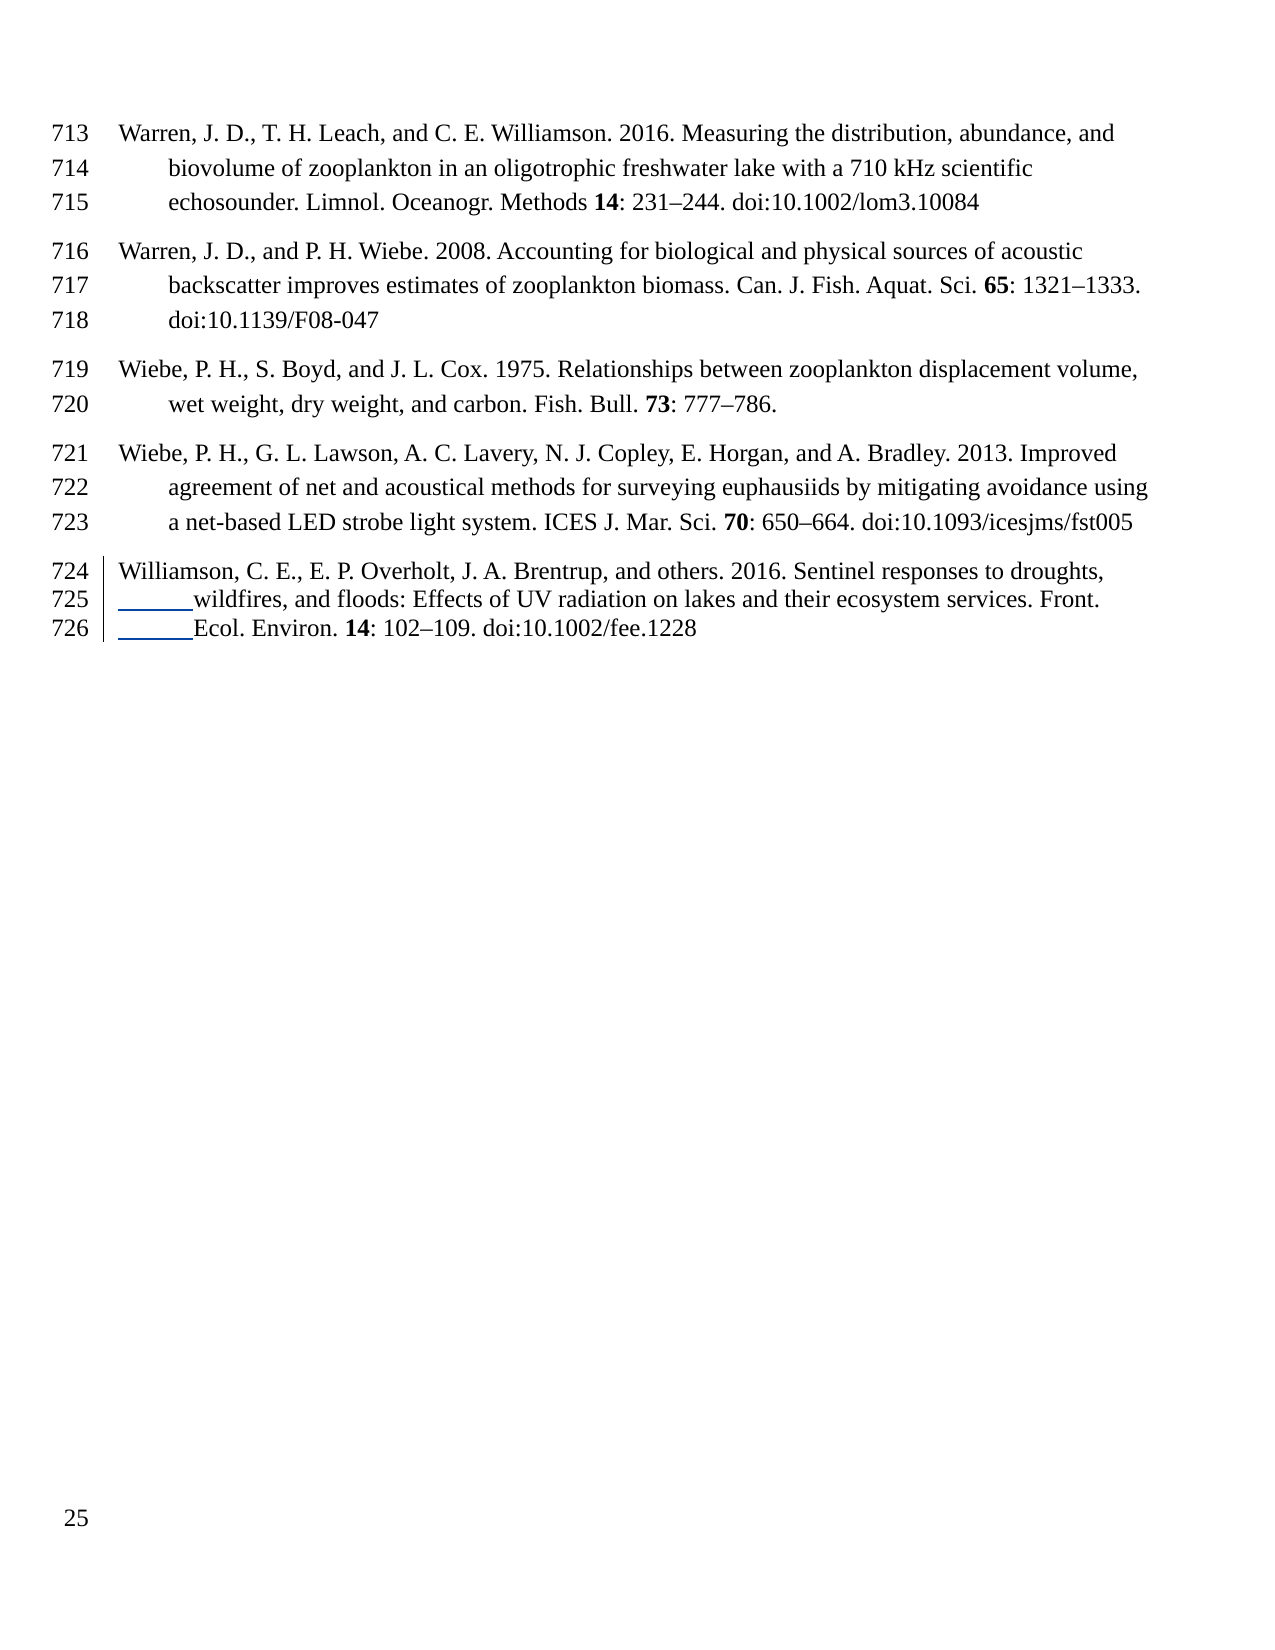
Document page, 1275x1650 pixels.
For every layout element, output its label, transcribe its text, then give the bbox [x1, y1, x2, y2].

text Wiebe, P. H., S. Boyd, and J. L. Cox. 1975. Relationships between zooplankton displacement volume, wet weight, dry weight, and carbon. Fish. Bull. 73: 777–786. [118, 354, 1157, 417]
text Warren, J. D., and P. H. Wiebe. 2008. Accounting for biological and physical sources of acoustic backscatter improves estimates of zooplankton biomass. Can. J. Fish. Aquat. Sci. 65: 1321–1333. doi:10.1139/F08-047 [118, 236, 1157, 334]
text Wiebe, P. H., G. L. Lawson, A. C. Lavery, N. J. Copley, E. Horgan, and A. Bradley. 2013. Improved agreement of net and acoustical methods for surveying euphausiids by mitigating avoidance using a net-based LED strobe light system. ICES J. Mar. Sci. 70: 650–664. doi:10.1093/icesjms/fst005 [118, 438, 1157, 535]
text Williamson, C. E., E. P. Overholt, J. A. Brentrup, and others. 2016. Sentinel responses to droughts, wildfires, and floods: Effects of UV radiation on lakes and their ecosystem services. Front. Ecol. Environ. 14: 102–109. doi:10.1002/fee.1228 [118, 556, 1157, 642]
text Warren, J. D., T. H. Leach, and C. E. Williamson. 2016. Measuring the distribution, abundance, and biovolume of zooplankton in an oligotrophic freshwater lake with a 710 kHz scientific echosounder. Limnol. Oceanogr. Methods 14: 231–244. doi:10.1002/lom3.10084 [118, 118, 1157, 216]
